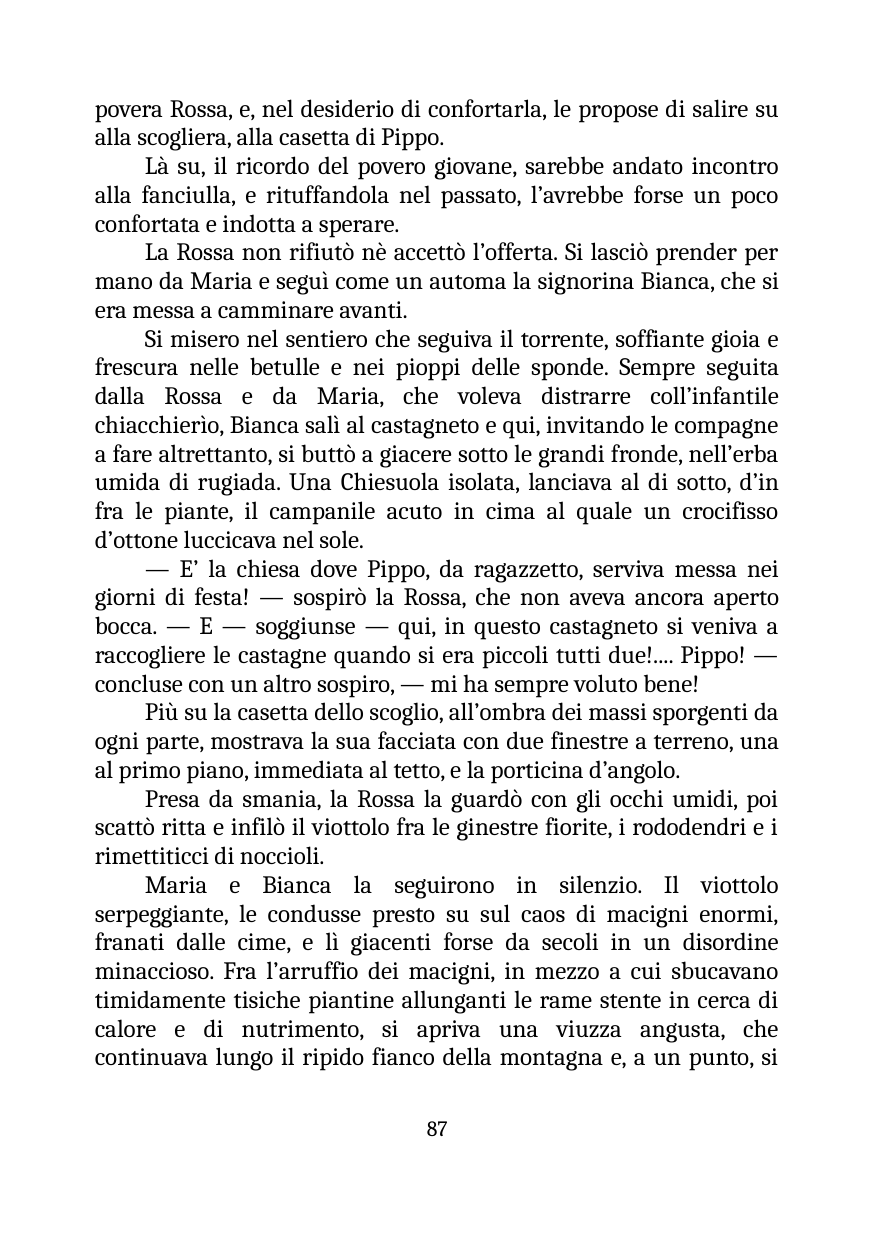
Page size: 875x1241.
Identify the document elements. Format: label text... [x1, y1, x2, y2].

text Là su, il ricordo del povero giovane, sarebbe andato incontro alla fanciulla, e rituffandola nel passato, l’avrebbe forse un poco confortata e indotta a sperare. [94, 152, 779, 238]
text Si misero nel sentiero che seguiva il torrente, soffiante gioia e frescura nelle betulle e nei pioppi delle sponde. Sempre seguita dalla Rossa e da Maria, che voleva distrarre coll’infantile chiacchierìo, Bianca salì al castagneto e qui, invitando le compagne a fare altrettanto, si buttò a giacere sotto le grandi fronde, nell’erba umida di rugiada. Una Chiesuola isolata, lanciava al di sotto, d’in fra le piante, il campanile acuto in cima al quale un crocifisso d’ottone luccicava nel sole. [94, 324, 779, 554]
text Più su la casetta dello scoglio, all’ombra dei massi sporgenti da ogni parte, mostrava la sua facciata con due finestre a terreno, una al primo piano, immediata al tetto, e la porticina d’angolo. [94, 698, 779, 784]
text La Rossa non rifiutò nè accettò l’offerta. Si lasciò prender per mano da Maria e seguì come un automa la signorina Bianca, che si era messa a camminare avanti. [94, 238, 779, 324]
text — E’ la chiesa dove Pippo, da ragazzetto, serviva messa nei giorni di festa! — sospirò la Rossa, che non aveva ancora aperto bocca. — E — soggiunse — qui, in questo castagneto si veniva a raccogliere le castagne quando si era piccoli tutti due!.... Pippo! — concluse con un altro sospiro, — mi ha sempre voluto bene! [94, 554, 779, 698]
text Maria e Bianca la seguirono in silenzio. Il viottolo serpeggiante, le condusse presto su sul caos di macigni enormi, franati dalle cime, e lì giacenti forse da secoli in un disordine minaccioso. Fra l’arruffio dei macigni, in mezzo a cui sbucavano timidamente tisiche piantine allunganti le rame stente in cerca di calore e di nutrimento, si apriva una viuzza angusta, che continuava lungo il ripido fianco della montagna e, a un punto, si [94, 871, 779, 1072]
text Presa da smania, la Rossa la guardò con gli occhi umidi, poi scattò ritta e infilò il viottolo fra le ginestre fiorite, i rododendri e i rimettiticci di noccioli. [94, 784, 779, 871]
text povera Rossa, e, nel desiderio di confortarla, le propose di salire su alla scogliera, alla casetta di Pippo. [94, 94, 779, 152]
